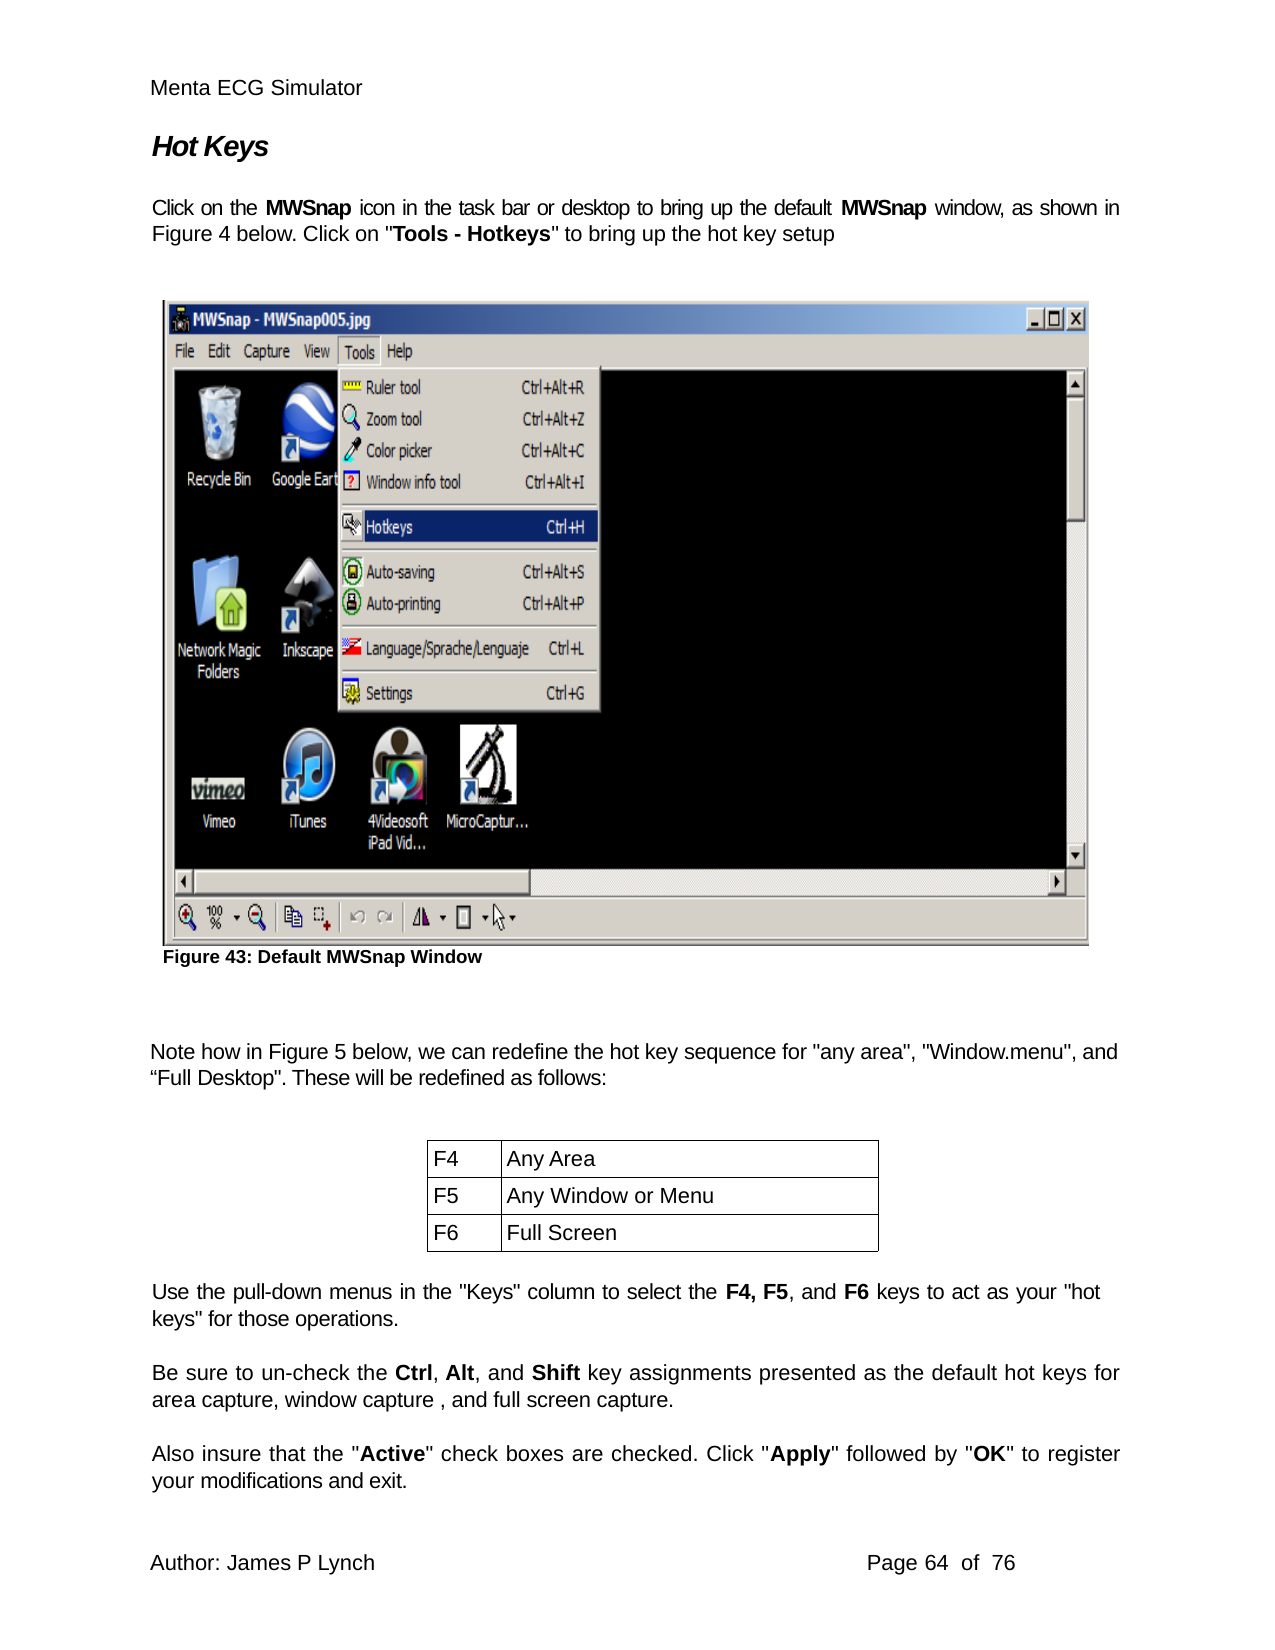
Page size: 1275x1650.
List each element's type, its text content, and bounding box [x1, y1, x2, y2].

text Figure 43: Default MWSnap Window [163, 750, 1089, 967]
text Note how in Figure 5 below, we can redefine the hot key sequence for "any area", "Window.menu", and “Full Desktop". These will be redefined as follows: [150, 1039, 1119, 1090]
table_header Any Area [502, 1141, 878, 1177]
table_cell F5 [428, 1178, 501, 1214]
text Be sure to un-check the Ctrl, Alt, and Shift key assignments presented as the default hot keys for area capture, window capture , and full screen capture. [152, 1359, 1120, 1413]
table_cell Any Window or Menu [502, 1178, 878, 1214]
picture [358, 300, 1089, 750]
table_header F4 [428, 1141, 501, 1177]
table_cell Full Screen [502, 1215, 878, 1251]
table_cell F6 [428, 1215, 501, 1251]
text Also insure that the "Active" check boxes are checked. Click "Apply" followed by "OK" to register your modifications and exit. [152, 1440, 1121, 1494]
text Click on the MWSnap icon in the task bar or desktop to bring up the default MWSnap window, as shown in Figure 4 below. Click on "Tools - Hotkeys" to bring up the hot key setup [152, 195, 1121, 246]
text Hot Keys [152, 130, 299, 163]
text Use the pull-down menus in the "Keys" column to select the F4, F5, and F6 keys to act as your "hot keys" for those operations. [152, 1278, 1101, 1332]
